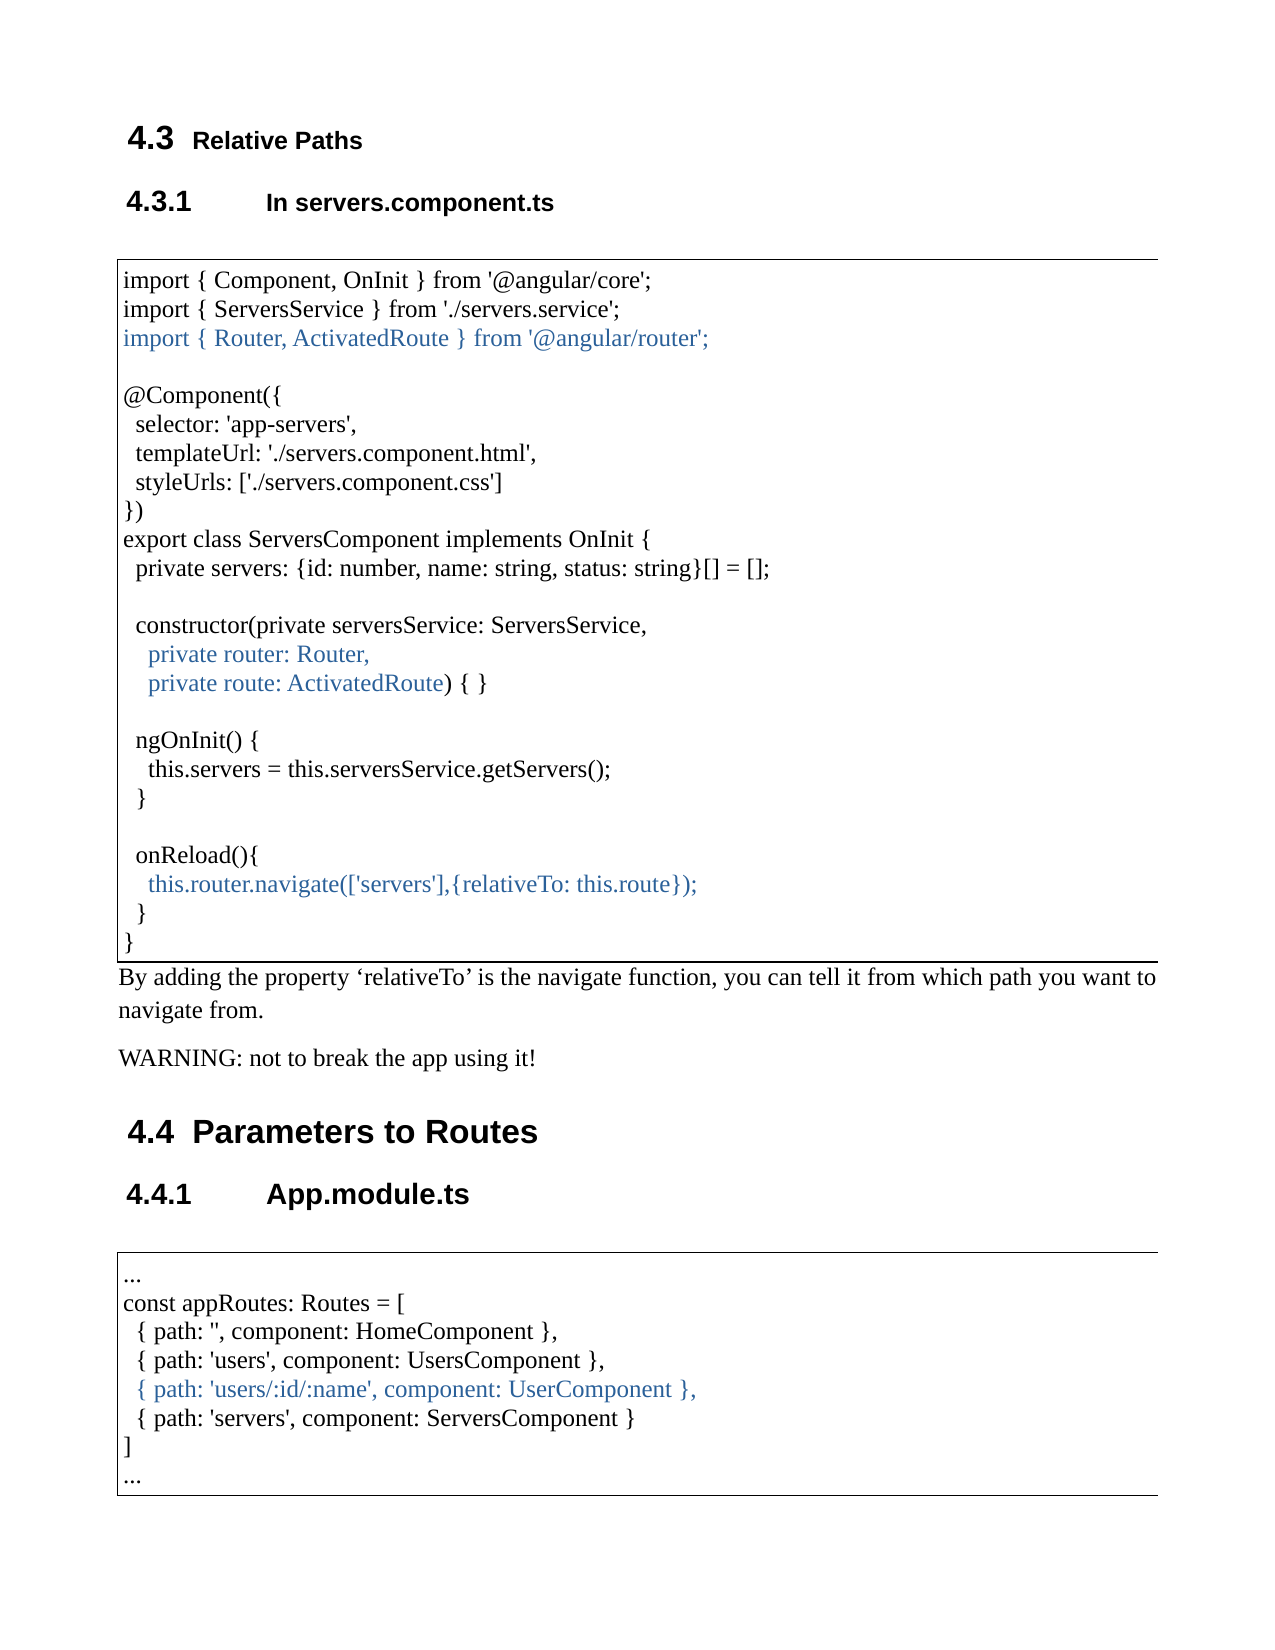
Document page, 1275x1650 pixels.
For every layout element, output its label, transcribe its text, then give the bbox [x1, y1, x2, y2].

subtitle Parameters to Routes [118, 1111, 1157, 1150]
text WARNING: not to break the app using it! [118, 1043, 1157, 1072]
subtitle In servers.component.ts [118, 184, 1157, 218]
text By adding the property ‘relativeTo’ is the navigate function, you can tell it from which path you want to navigate from. [118, 963, 1157, 1024]
subtitle Relative Paths [118, 118, 1157, 157]
subtitle App.module.ts [118, 1177, 1157, 1211]
table_header ... const appRoutes: Routes = [ { path: '', component: HomeComponent }, { path: 'users', component: UsersComponent }, { path: 'users/:id/:name', component: UserComponent }, { path: 'servers', component: ServersComponent } ] ... [118, 1253, 1158, 1495]
table_header import { Component, OnInit } from '@angular/core'; import { ServersService } from './servers.service'; import { Router, ActivatedRoute } from '@angular/router'; @Component({ selector: 'app-servers', templateUrl: './servers.component.html', styleUrls: ['./servers.component.css'] }) export class ServersComponent implements OnInit { private servers: {id: number, name: string, status: string}[] = []; constructor(private serversService: ServersService, private router: Router, private route: ActivatedRoute) { } ngOnInit() { this.servers = this.serversService.getServers(); } onReload(){ this.router.navigate(['servers'],{relativeTo: this.route}); } } [118, 260, 1158, 961]
